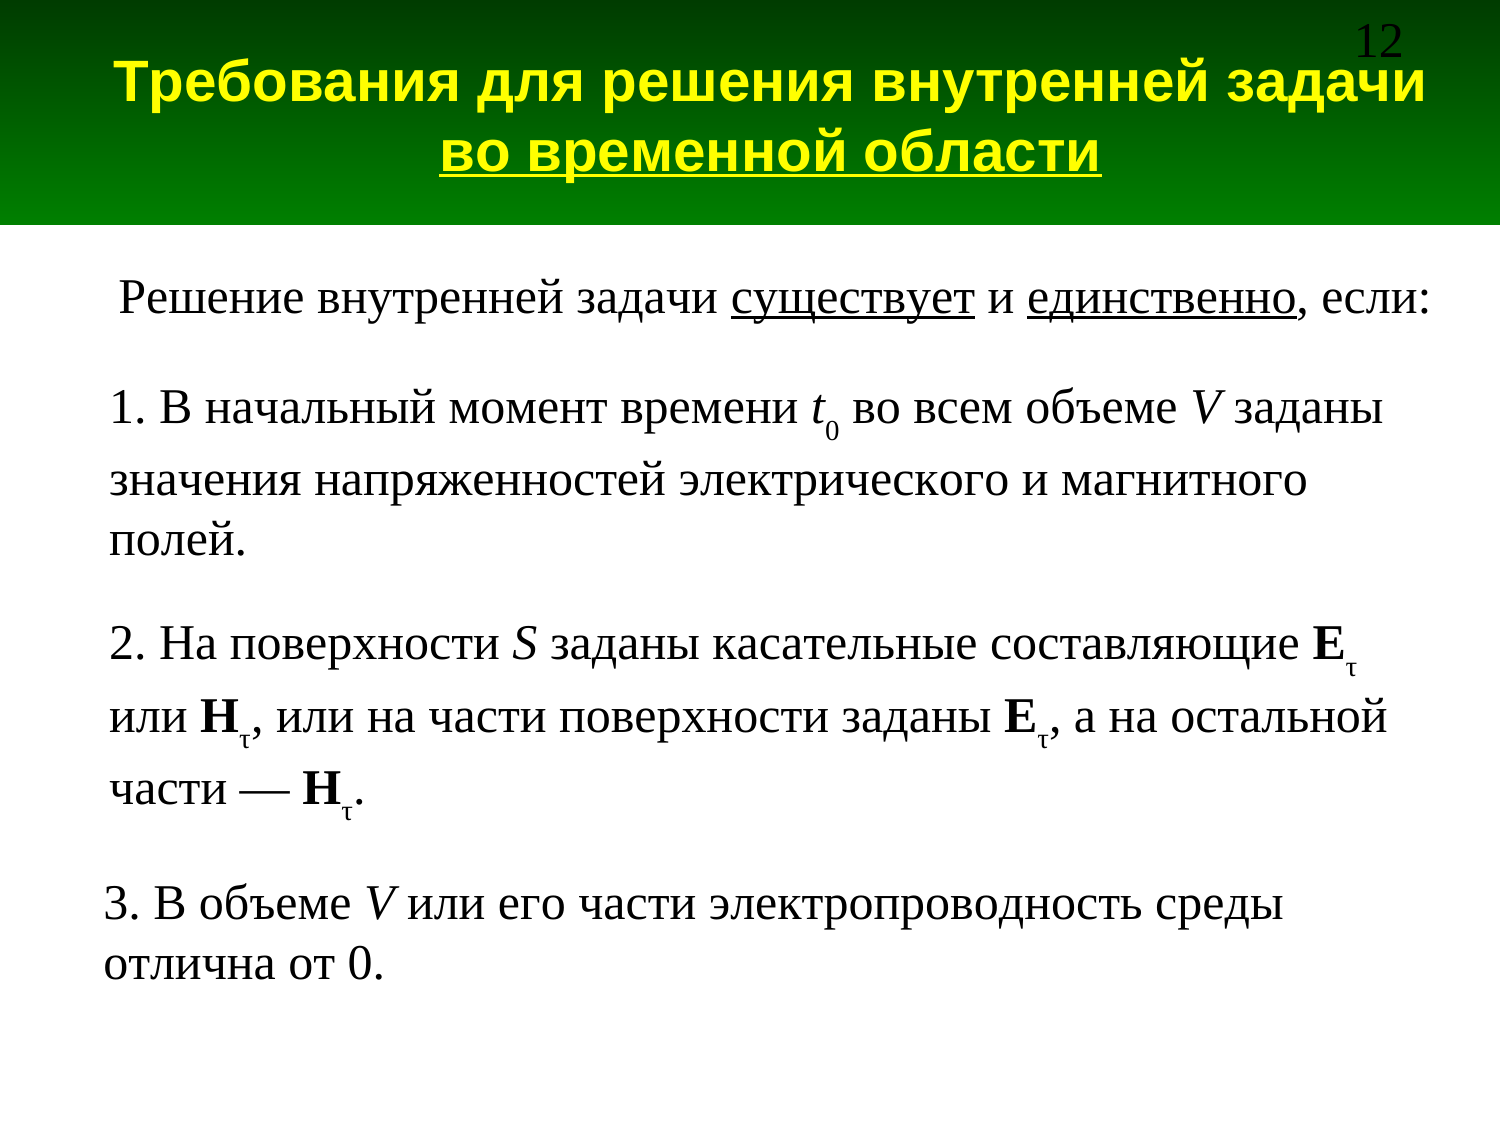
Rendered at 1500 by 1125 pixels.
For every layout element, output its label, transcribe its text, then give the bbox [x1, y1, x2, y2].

title Требования для решения внутренней задачи во временной области [88, 18, 1453, 207]
text_box 1. В начальный момент времени t0 во всем объеме V заданы значения напряженностей электрического и магнитного полей. [94, 366, 1453, 574]
text_box 3. В объеме V или его части электропроводность среды отлична от 0. [88, 862, 1447, 998]
text_box Решение внутренней задачи существует и единственно, если: [103, 255, 1447, 331]
text_box 2. На поверхности S заданы касательные составляющие Eτ или Hτ, или на части поверхности заданы Eτ, а на остальной части — Hτ. [94, 602, 1453, 835]
